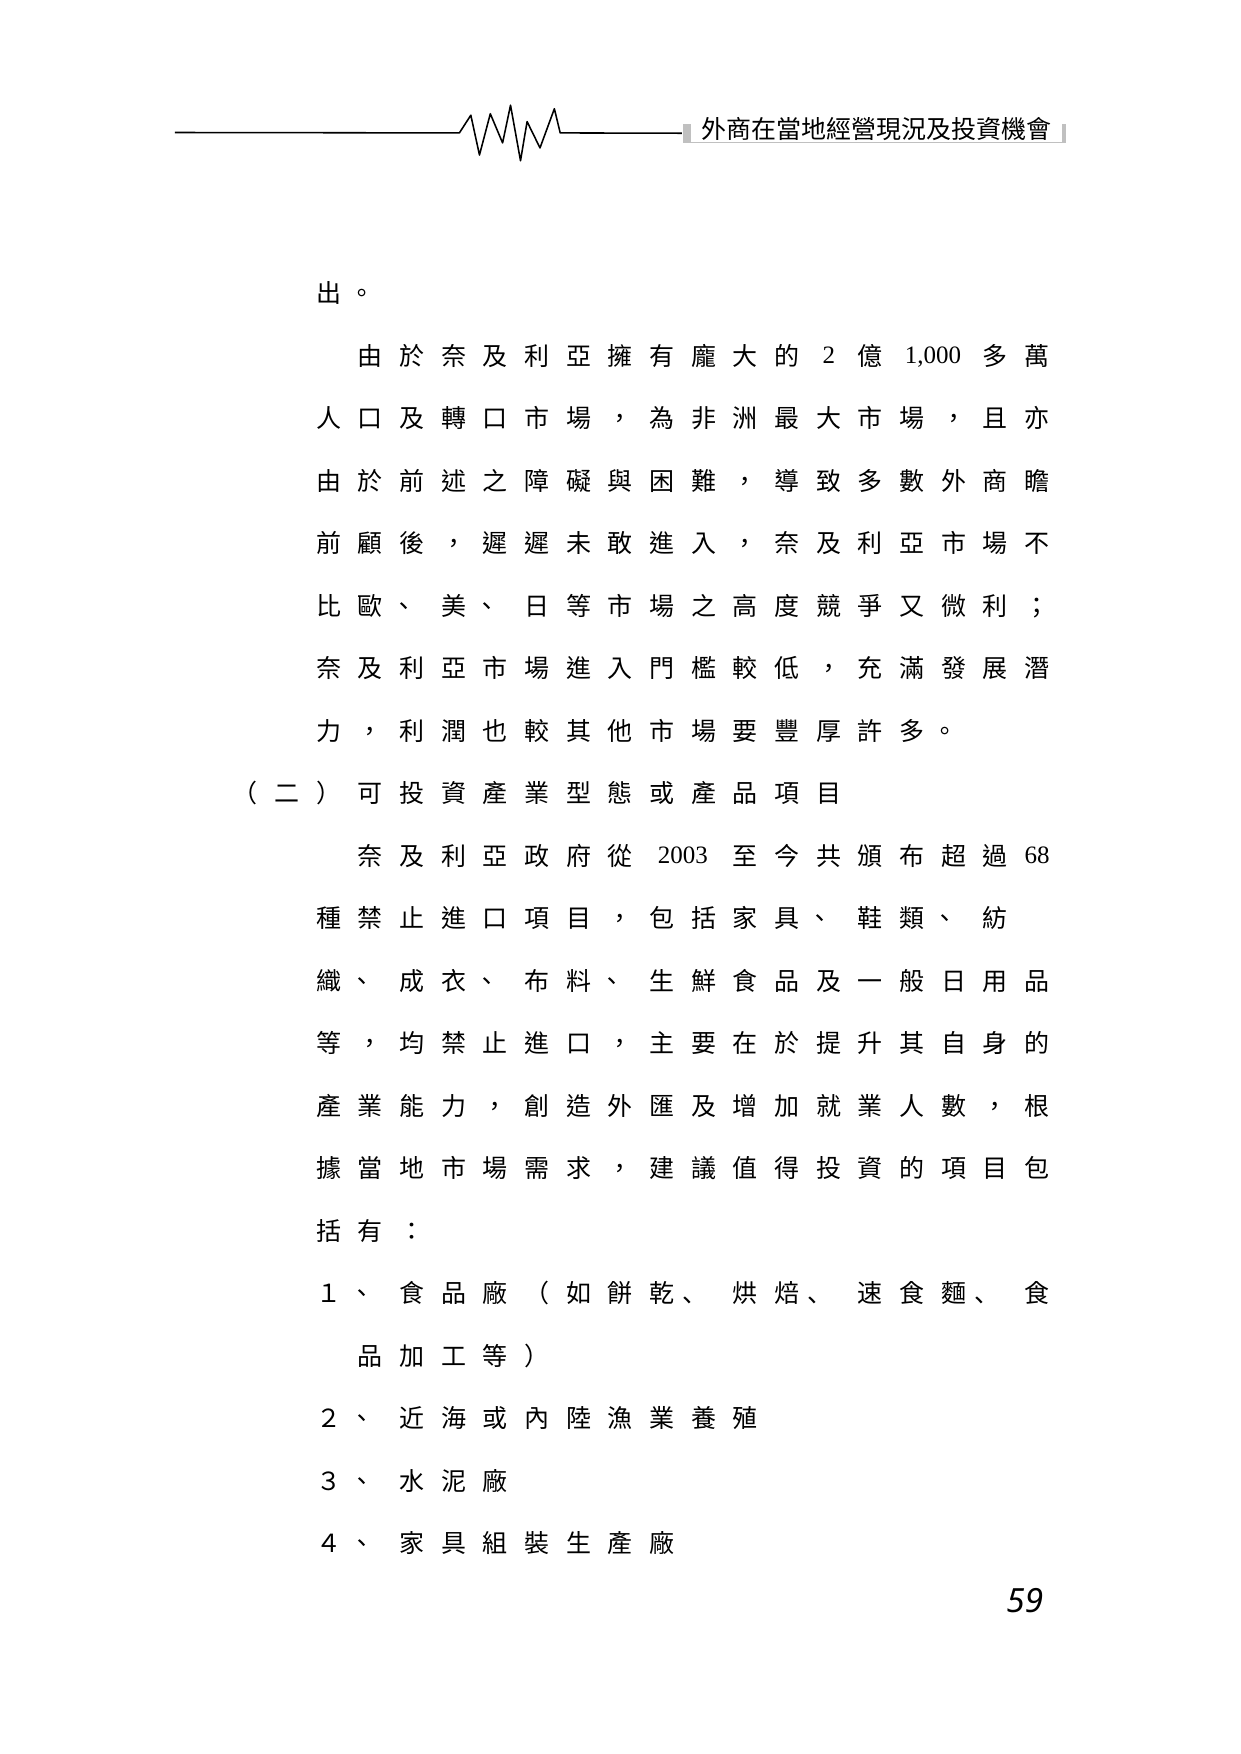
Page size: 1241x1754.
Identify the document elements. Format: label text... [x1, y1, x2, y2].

text ３、水泥廠 [281, 1438, 1058, 1500]
text ４、家具組裝生產廠 [281, 1500, 1058, 1563]
text 出。 [281, 250, 1058, 313]
text ２、近海或內陸漁業養殖 [281, 1375, 1058, 1438]
text （二）可投資產業型態或產品項目 [207, 750, 1058, 813]
text 奈及利亞政府從2003至今共頒布超過68種禁止進口項目，包括家具、鞋類、紡織、成衣、布料、生鮮食品及一般日用品等，均禁止進口，主要在於提升其自身的產業能力，創造外匯及增加就業人數，根據當地市場需求，建議值得投資的項目包括有： [281, 813, 1058, 1250]
text 由於奈及利亞擁有龐大的2億1,000多萬人口及轉口市場，為非洲最大市場，且亦由於前述之障礙與困難，導致多數外商瞻前顧後，遲遲未敢進入，奈及利亞市場不比歐、美、日等市場之高度競爭又微利；奈及利亞市場進入門檻較低，充滿發展潛力，利潤也較其他市場要豐厚許多。 [281, 313, 1058, 750]
text １、食品廠（如餅乾、烘焙、速食麵、食品加工等） [281, 1250, 1058, 1375]
